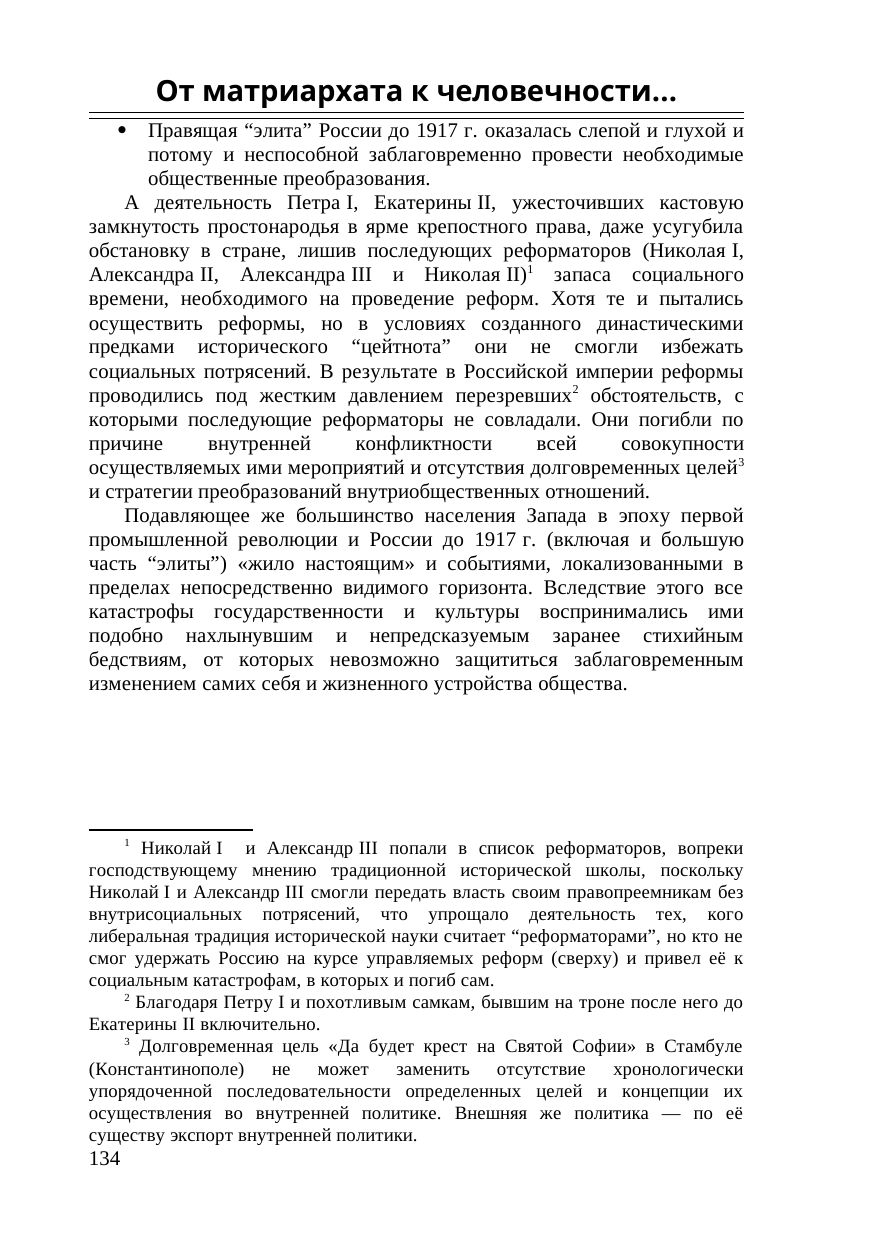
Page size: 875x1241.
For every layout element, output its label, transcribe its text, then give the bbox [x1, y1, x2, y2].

text Подавляющее же большинство населения Запада в эпоху первой промышленной революции и России до 1917 г. (включая и большую часть “элиты”) «жило настоящим» и событиями, локализованными в пределах непосредственно видимого горизонта. Вследствие этого все катастрофы государственности и культуры воспринимались ими подобно нахлынувшим и непредсказуемым заранее стихийным бедствиям, от которых невозможно защититься заблаговременным изменением самих себя и жизненного устройства общества. [89, 503, 744, 695]
text А деятельность Петра I, Екатерины II, ужесточивших кастовую замкнутость простонародья в ярме крепостного права, даже усугубила обстановку в стране, лишив последующих реформаторов (Николая I, Александра II, Александра III и Николая II) запаса социального времени, необходимого на проведение реформ. Хотя те и пытались осуществить реформы, но в условиях созданного династическими предками исторического “цейтнота” они не смогли избежать социальных потрясений. В результате в Российской империи реформы проводились под жестким давлением перезревших обстоятельств, c которыми последующие реформаторы не совладали. Они погибли по причине внутренней конфликтности всей совокупности осуществляемых ими мероприятий и отсутствия долговременных целей и стратегии преобразований внутриобщественных отношений. [89, 190, 744, 503]
text Благодаря Петру I и похотливым самкам, бывшим на троне после него до Екатерины II включительно. [89, 991, 744, 1035]
list Правящая “элита” России до 1917 г. оказалась слепой и глухой и потому и неспособной заблаговременно провести необходимые общественные преобразования. [118, 119, 744, 190]
text Долговременная цель «Да будет крест на Святой Софии» в Стамбуле (Константинополе) не может заменить отсутствие хронологически упорядоченной последовательности определенных целей и концепции их осуществления во внутренней политике. Внешняя же политика — по её существу экспорт внутренней политики. [89, 1035, 744, 1145]
text Николай I и Александр III попали в список реформаторов, вопреки господствующему мнению традиционной исторической школы, поскольку Николай I и Александр III смогли передать власть своим правопреемникам без внутрисоциальных потрясений, что упрощало деятельность тех, кого либеральная традиция исторической науки считает “реформаторами”, но кто не смог удержать Россию на курсе управляемых реформ (сверху) и привел её к социальным катастрофам, в которых и погиб сам. [89, 836, 744, 991]
